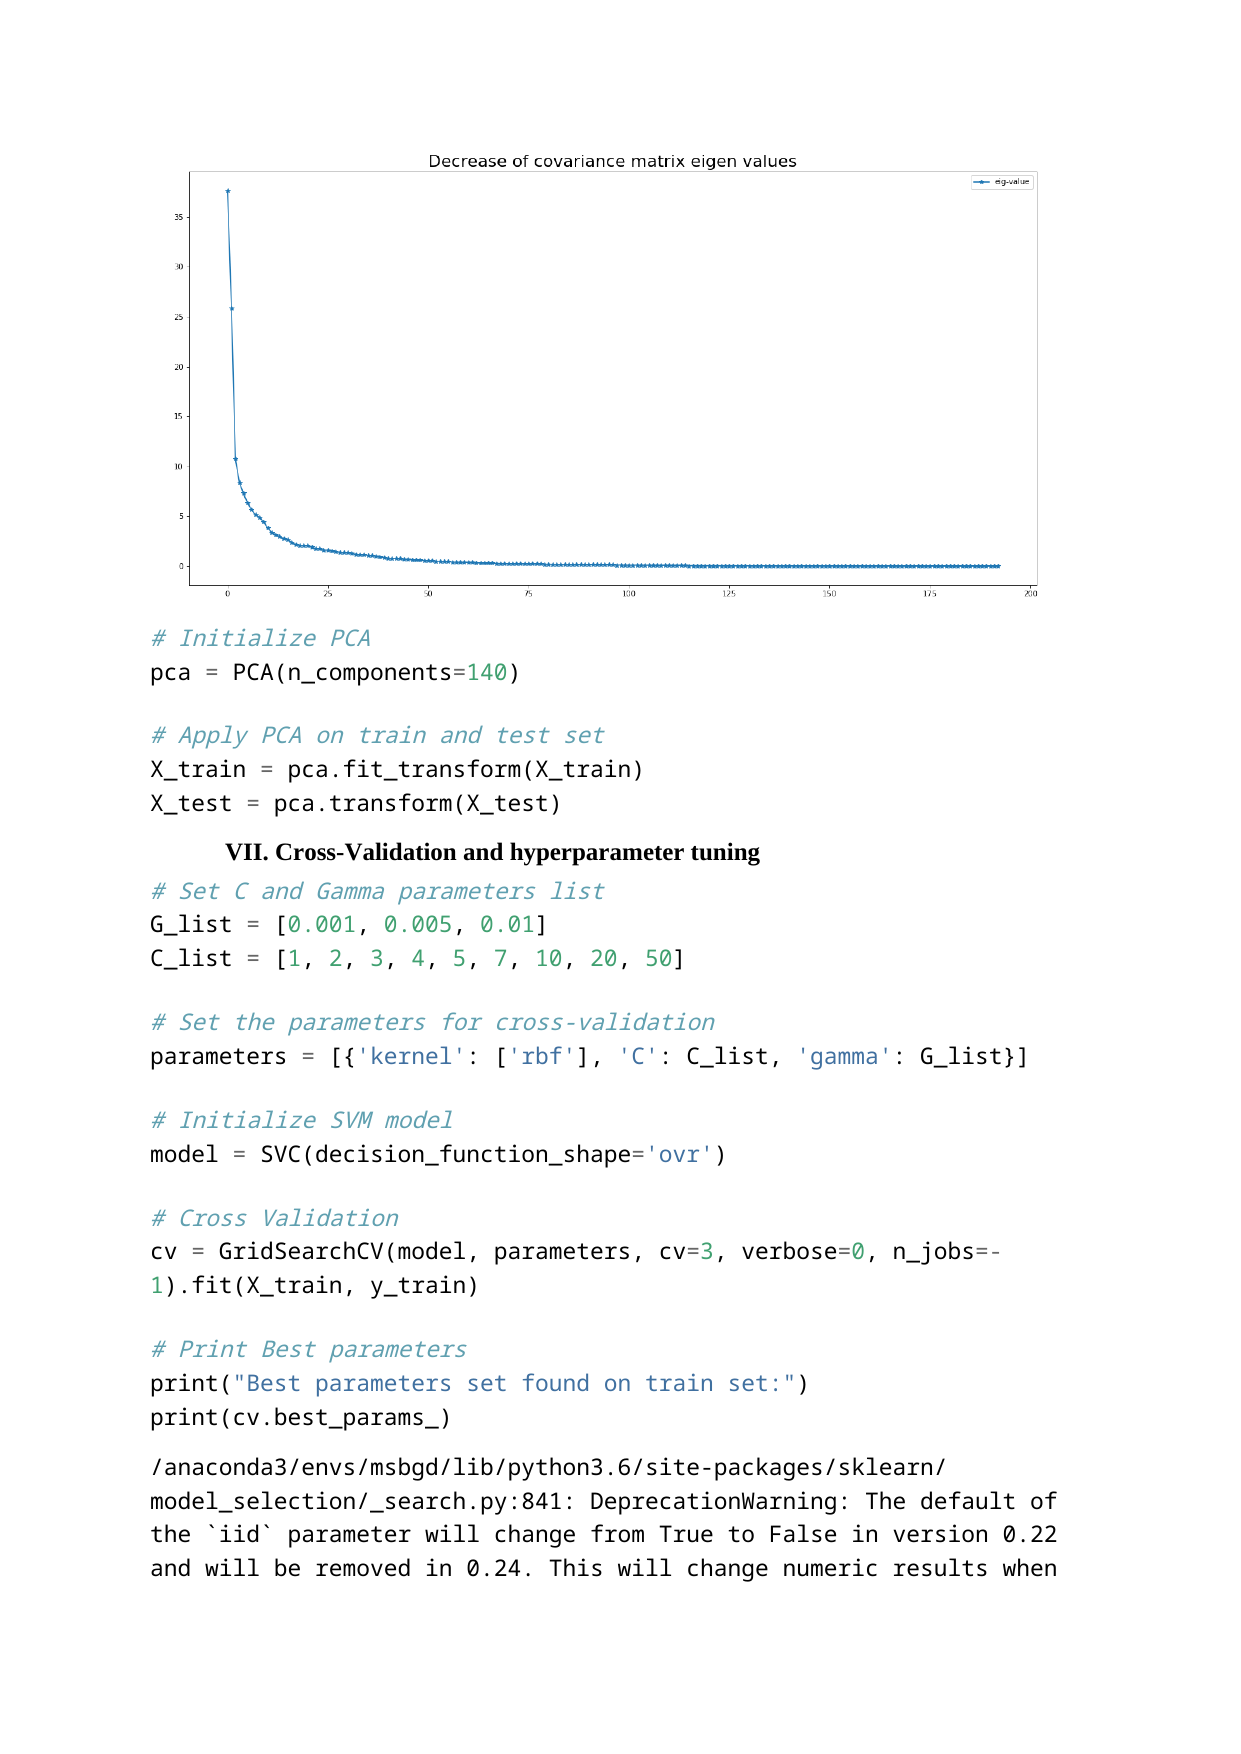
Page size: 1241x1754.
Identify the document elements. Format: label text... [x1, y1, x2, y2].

subtitle VII. Cross-Validation and hyperparameter tuning [150, 837, 1090, 866]
text # Set C and Gamma parameters list G_list = [0.001, 0.005, 0.01] C_list = [1, 2, 3, 4, 5, 7, 10, 20, 50] # Set the parameters for cross-validation parameters = [{'kernel': ['rbf'], 'C': C_list, 'gamma': G_list}] # Initialize SVM model model = SVC(decision_function_shape='ovr') # Cross Validation cv = GridSearchCV(model, parameters, cv=3, verbose=0, n_jobs=-1).fit(X_train, y_train) # Print Best parameters print("Best parameters set found on train set:") print(cv.best_params_) [150, 875, 1090, 1432]
picture [168, 150, 1044, 603]
text /anaconda3/envs/msbgd/lib/python3.6/site-packages/sklearn/model_selection/_search.py:841: DeprecationWarning: The default of the `iid` parameter will change from True to False in version 0.22 and will be removed in 0.24. This will change numeric results when [150, 1451, 1090, 1583]
text # Initialize PCA pca = PCA(n_components=140) # Apply PCA on train and test set X_train = pca.fit_transform(X_train) X_test = pca.transform(X_test) [150, 622, 1090, 818]
